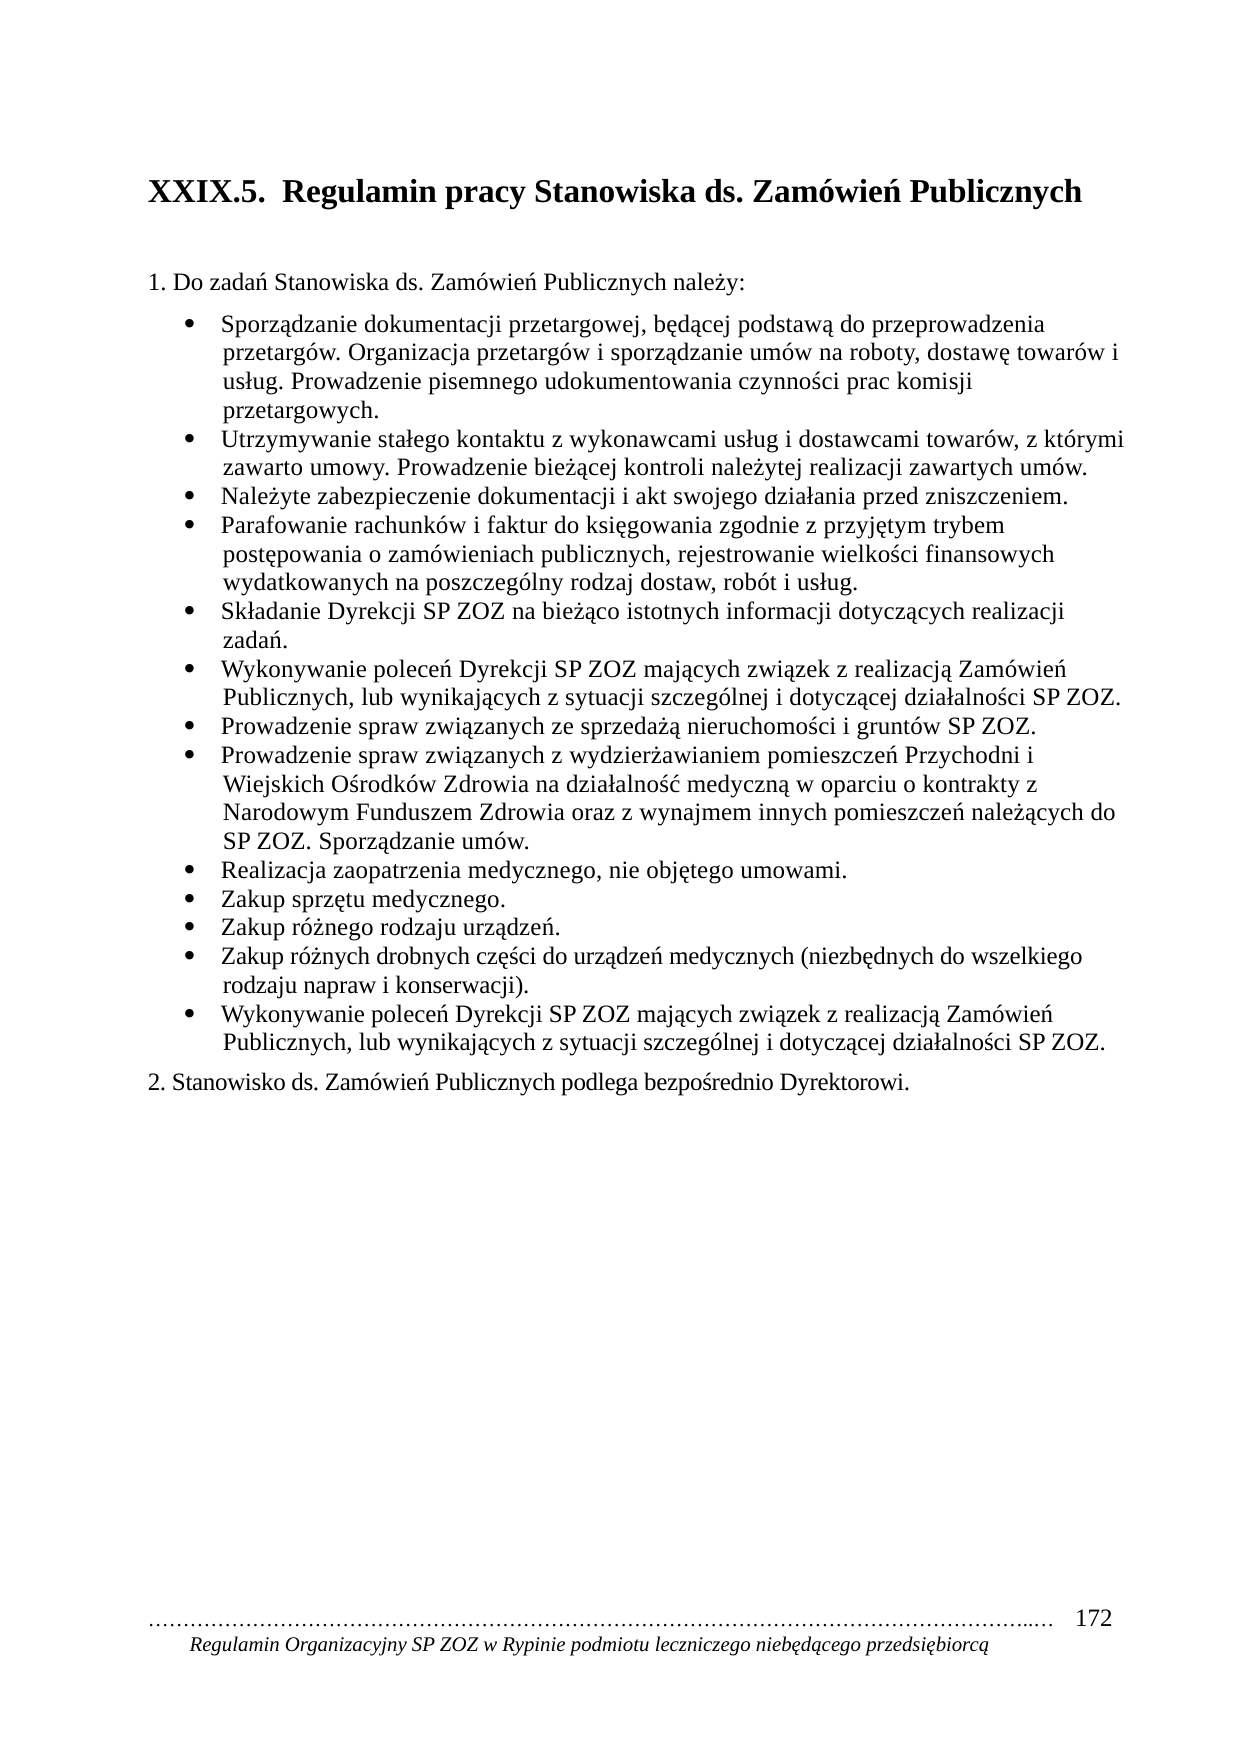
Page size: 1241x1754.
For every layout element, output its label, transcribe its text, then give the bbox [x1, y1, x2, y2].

list Zakup różnych drobnych części do urządzeń medycznych (niezbędnych do wszelkiego rodzaju napraw i konserwacji). [185, 941, 1137, 999]
list Zakup sprzętu medycznego. [185, 884, 1137, 912]
list Wykonywanie poleceń Dyrekcji SP ZOZ mających związek z realizacją Zamówień Publicznych, lub wynikających z sytuacji szczególnej i dotyczącej działalności SP ZOZ. [185, 999, 1137, 1056]
list Utrzymywanie stałego kontaktu z wykonawcami usług i dostawcami towarów, z którymi zawarto umowy. Prowadzenie bieżącej kontroli należytej realizacji zawartych umów. [185, 424, 1137, 481]
text 1. Do zadań Stanowiska ds. Zamówień Publicznych należy: [148, 267, 1137, 296]
list Wykonywanie poleceń Dyrekcji SP ZOZ mających związek z realizacją Zamówień Publicznych, lub wynikających z sytuacji szczególnej i dotyczącej działalności SP ZOZ. [185, 654, 1137, 711]
list Realizacja zaopatrzenia medycznego, nie objętego umowami. [185, 855, 1137, 884]
list Należyte zabezpieczenie dokumentacji i akt swojego działania przed zniszczeniem. [185, 481, 1137, 510]
text 2. Stanowisko ds. Zamówień Publicznych podlega bezpośrednio Dyrektorowi. [148, 1067, 1137, 1095]
list Prowadzenie spraw związanych ze sprzedażą nieruchomości i gruntów SP ZOZ. [185, 711, 1137, 740]
text XXIX.5. Regulamin pracy Stanowiska ds. Zamówień Publicznych [148, 172, 1137, 210]
list Składanie Dyrekcji SP ZOZ na bieżąco istotnych informacji dotyczących realizacji zadań. [185, 596, 1137, 654]
list Parafowanie rachunków i faktur do księgowania zgodnie z przyjętym trybem postępowania o zamówieniach publicznych, rejestrowanie wielkości finansowych wydatkowanych na poszczególny rodzaj dostaw, robót i usług. [185, 510, 1137, 596]
list Prowadzenie spraw związanych z wydzierżawianiem pomieszczeń Przychodni i Wiejskich Ośrodków Zdrowia na działalność medyczną w oparciu o kontrakty z Narodowym Funduszem Zdrowia oraz z wynajmem innych pomieszczeń należących do SP ZOZ. Sporządzanie umów. [185, 740, 1137, 855]
list Sporządzanie dokumentacji przetargowej, będącej podstawą do przeprowadzenia przetargów. Organizacja przetargów i sporządzanie umów na roboty, dostawę towarów i usług. Prowadzenie pisemnego udokumentowania czynności prac komisji przetargowych. [185, 309, 1137, 424]
list Zakup różnego rodzaju urządzeń. [185, 912, 1137, 941]
